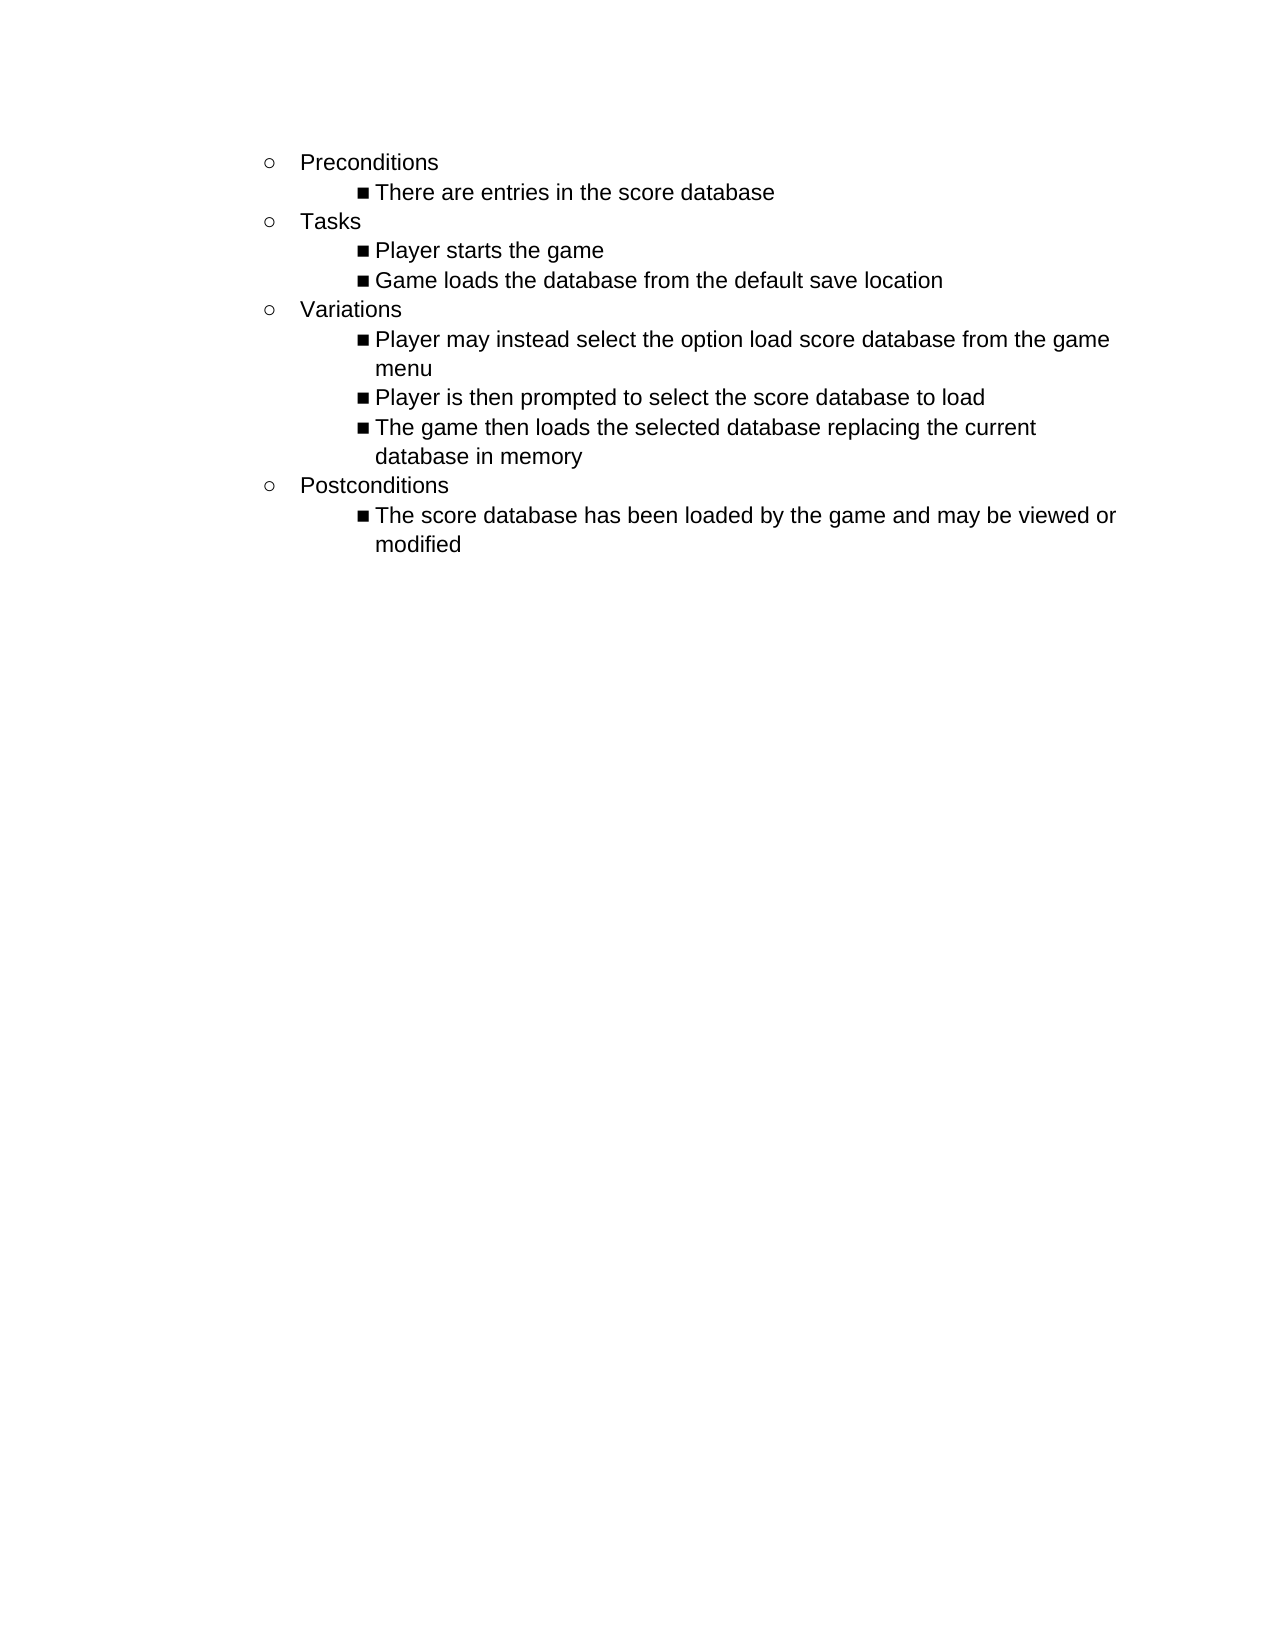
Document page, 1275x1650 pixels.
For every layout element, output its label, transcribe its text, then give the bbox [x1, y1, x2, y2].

list Player may instead select the option load score database from the game menu [356, 326, 1125, 381]
list The game then loads the selected database replacing the current database in memory [356, 414, 1125, 469]
list The score database has been loaded by the game and may be viewed or modified [356, 502, 1125, 557]
list Player is then prompted to select the score database to load [356, 385, 1125, 411]
list There are entries in the score database [356, 179, 1125, 205]
list Tasks [262, 209, 1125, 234]
list Postconditions [262, 473, 1125, 499]
list Game loads the database from the default save location [356, 267, 1125, 293]
list Variations [262, 297, 1125, 322]
list Preconditions [262, 150, 1125, 176]
list Player starts the game [356, 238, 1125, 264]
